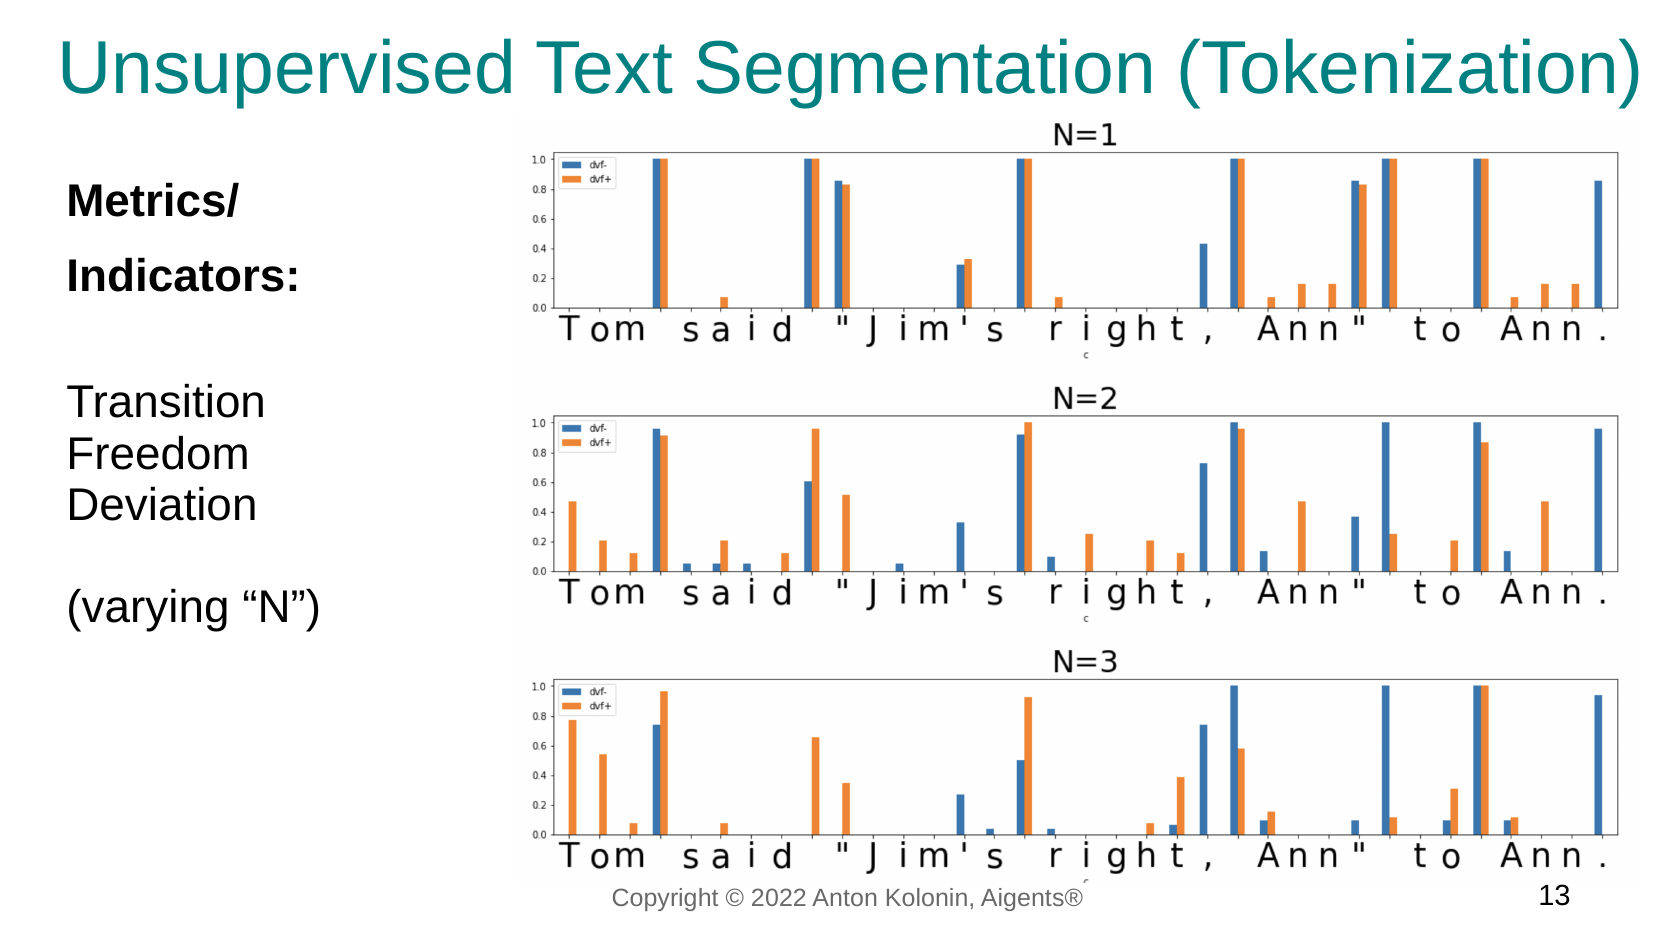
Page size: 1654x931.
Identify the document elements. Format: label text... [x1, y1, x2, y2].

text_box Metrics/ Indicators: Transition Freedom Deviation (varying “N”) [51, 168, 337, 641]
picture [516, 114, 1639, 883]
text_box Unsupervised Text Segmentation (Tokenization) [0, 0, 1653, 135]
